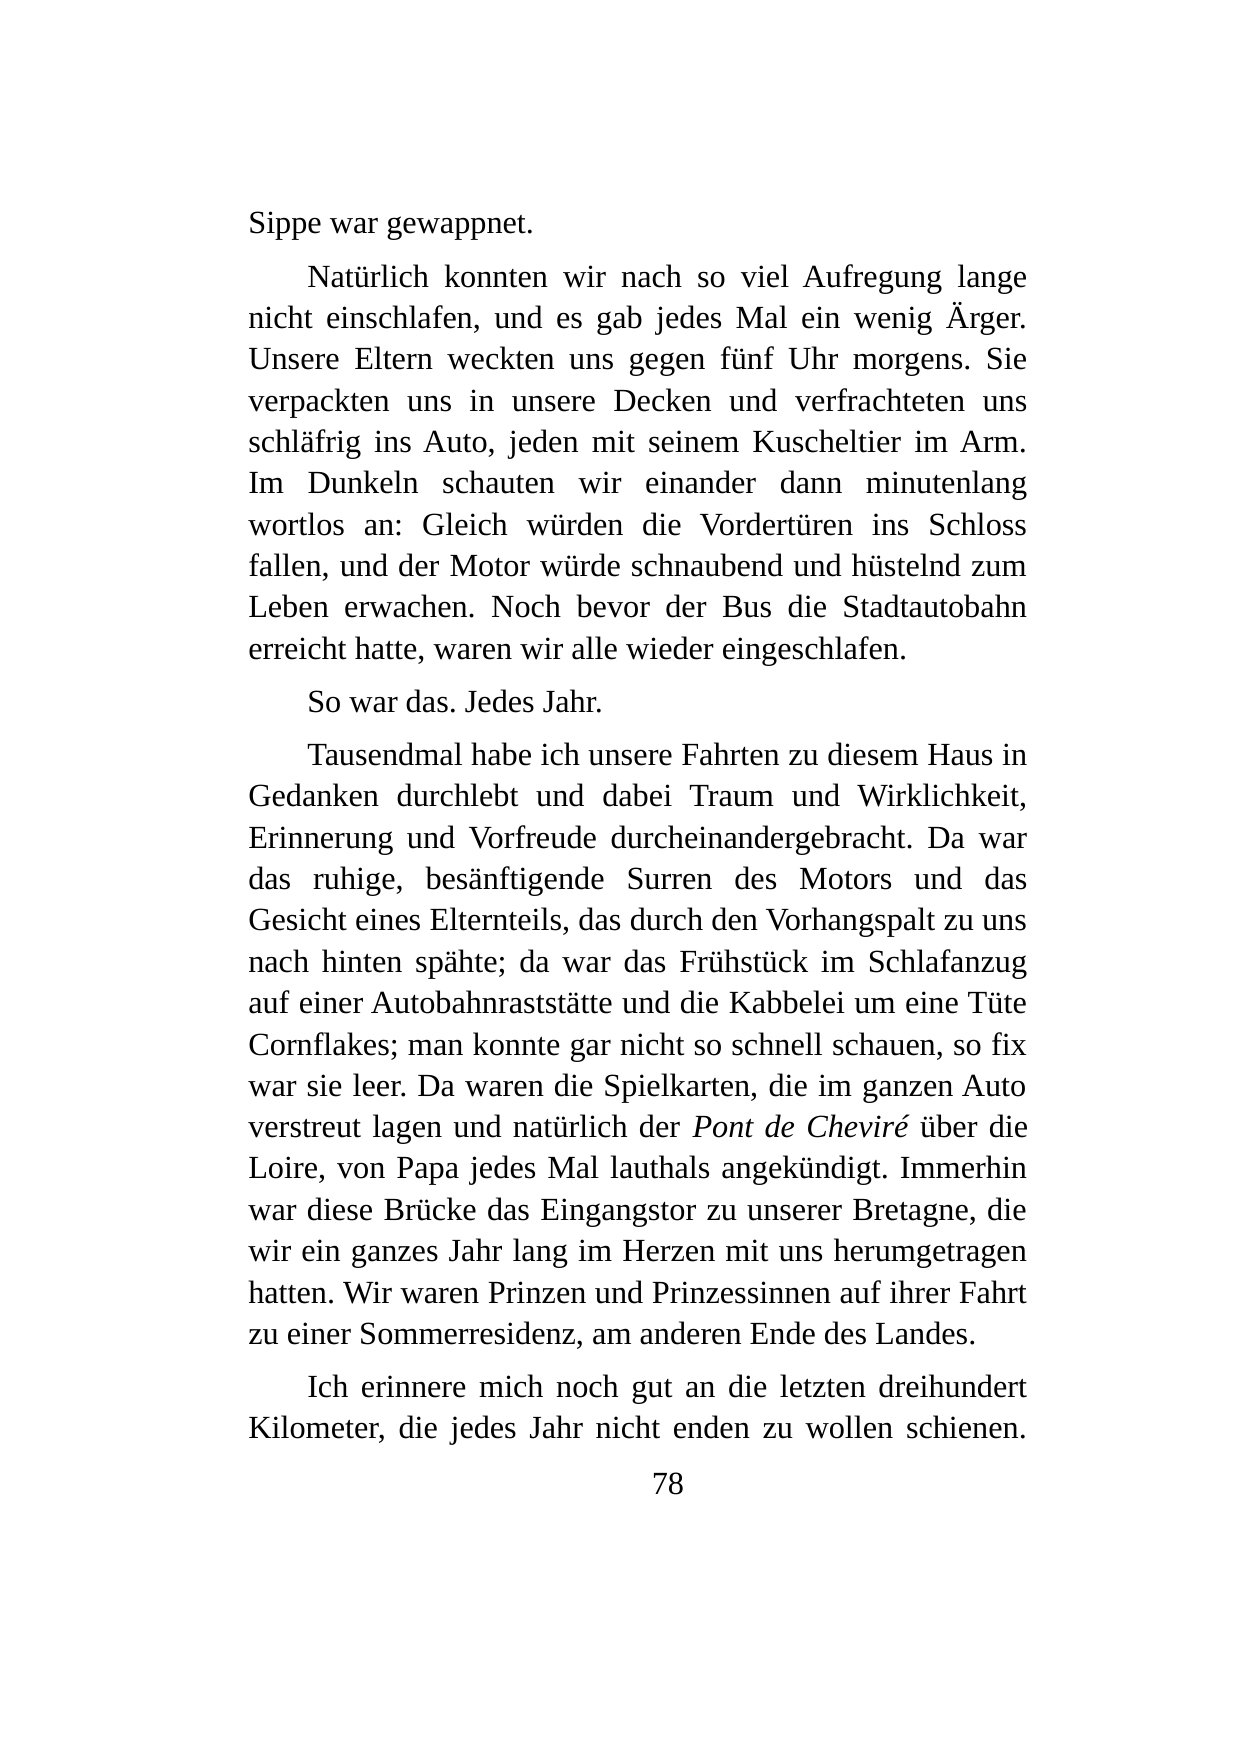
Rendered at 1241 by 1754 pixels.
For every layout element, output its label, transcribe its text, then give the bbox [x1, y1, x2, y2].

text Sippe war gewappnet. [248, 201, 1028, 242]
text Tausendmal habe ich unsere Fahrten zu diesem Haus in Gedanken durchlebt und dabei Traum und Wirklichkeit, Erinnerung und Vorfreude durcheinandergebracht. Da war das ruhige, besänftigende Surren des Motors und das Gesicht eines Elternteils, das durch den Vorhangspalt zu uns nach hinten spähte; da war das Frühstück im Schlafanzug auf einer Autobahnraststätte und die Kabbelei um eine Tüte Cornflakes; man konnte gar nicht so schnell schauen, so fix war sie leer. Da waren die Spielkarten, die im ganzen Auto verstreut lagen und natürlich der Pont de Cheviré über die Loire, von Papa jedes Mal lauthals angekündigt. Immerhin war diese Brücke das Eingangstor zu unserer Bretagne, die wir ein ganzes Jahr lang im Herzen mit uns herumgetragen hatten. Wir waren Prinzen und Prinzessinnen auf ihrer Fahrt zu einer Sommerresidenz, am anderen Ende des Landes. [248, 732, 1028, 1353]
text So war das. Jedes Jahr. [248, 679, 1028, 721]
text Ich erinnere mich noch gut an die letzten dreihundert Kilometer, die jedes Jahr nicht enden zu wollen schienen. [248, 1364, 1028, 1447]
text Natürlich konnten wir nach so viel Aufregung lange nicht einschlafen, und es gab jedes Mal ein wenig Ärger. Unsere Eltern weckten uns gegen fünf Uhr morgens. Sie verpackten uns in unsere Decken und verfrachteten uns schläfrig ins Auto, jeden mit seinem Kuscheltier im Arm. Im Dunkeln schauten wir einander dann minutenlang wortlos an: Gleich würden die Vordertüren ins Schloss fallen, und der Motor würde schnaubend und hüstelnd zum Leben erwachen. Noch bevor der Bus die Stadtautobahn erreicht hatte, waren wir alle wieder eingeschlafen. [248, 254, 1028, 667]
